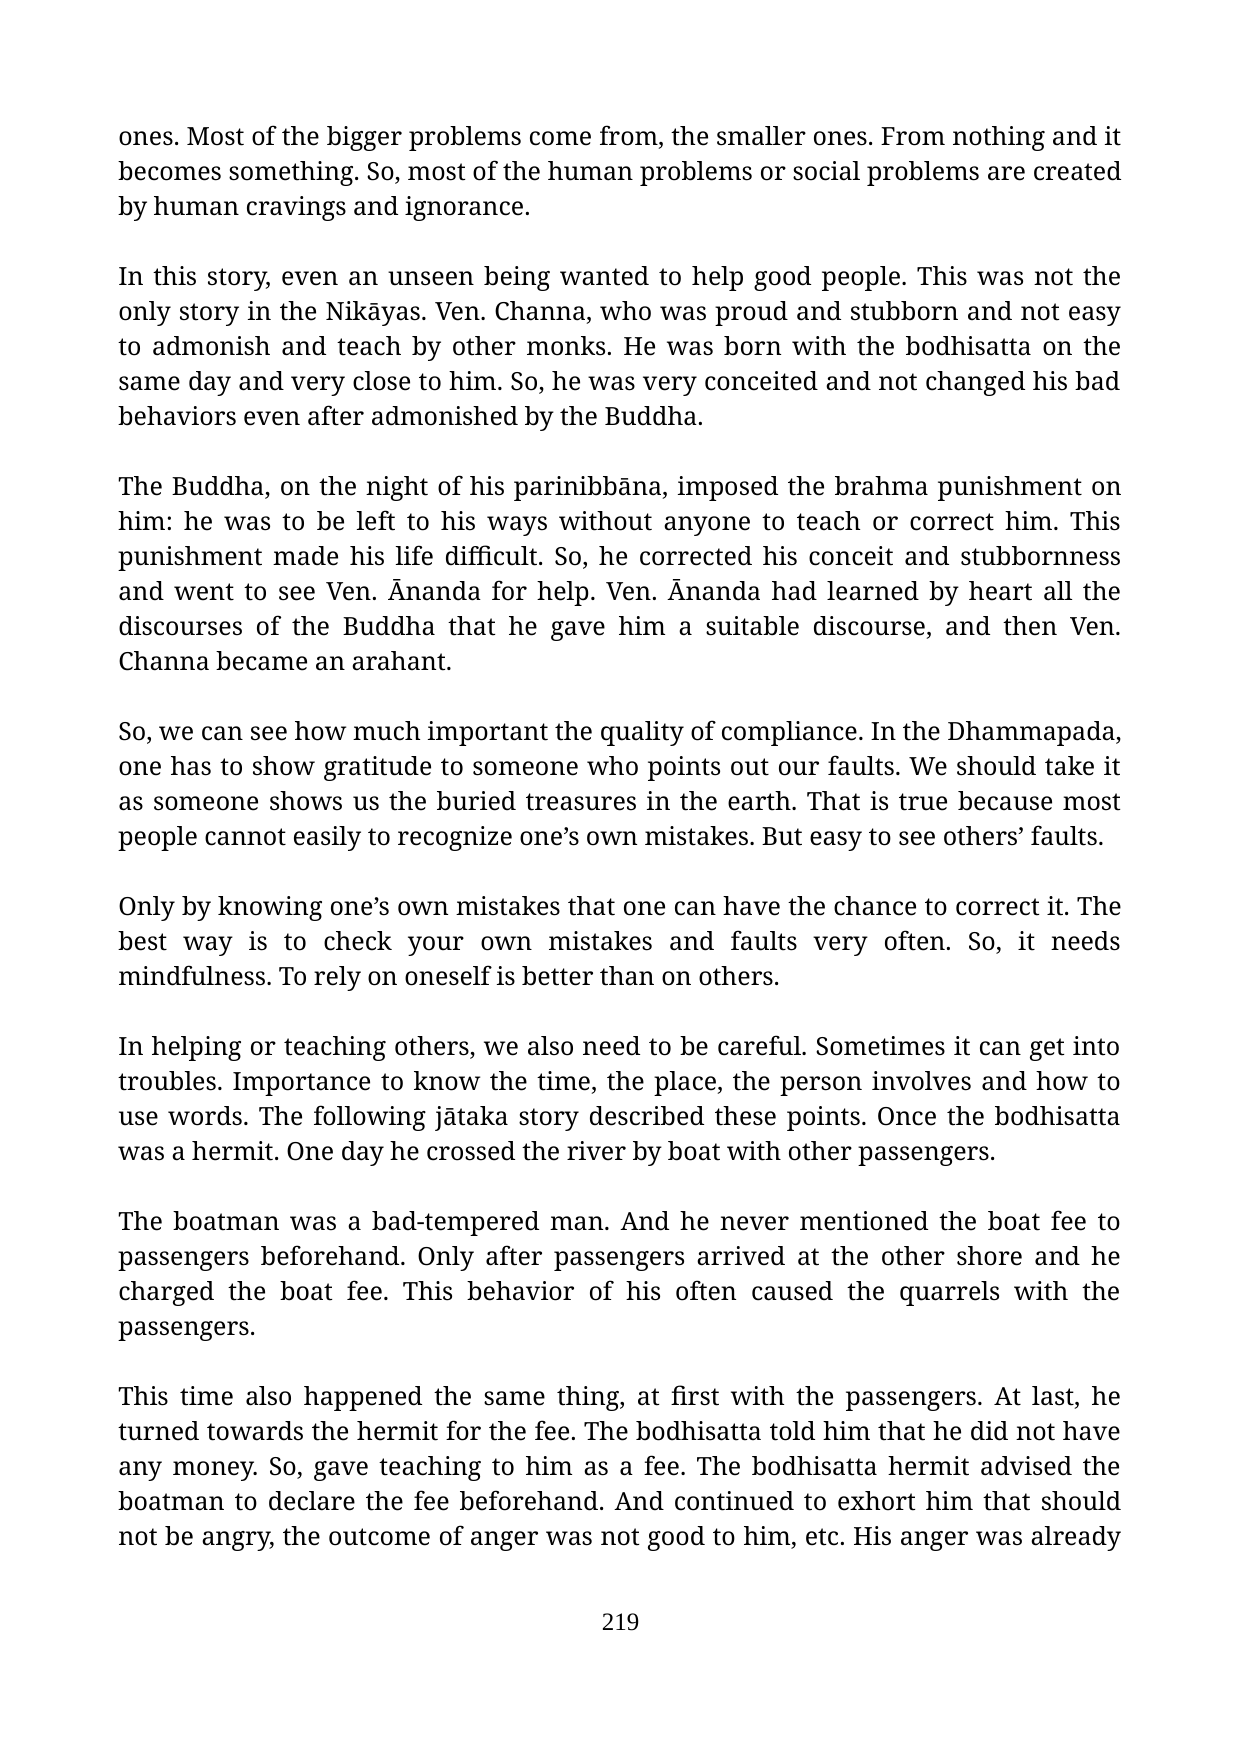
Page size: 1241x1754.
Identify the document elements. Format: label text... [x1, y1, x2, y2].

text ones. Most of the bigger problems come from, the smaller ones. From nothing and it becomes something. So, most of the human problems or social problems are created by human cravings and ignorance. In this story, even an unseen being wanted to help good people. This was not the only story in the Nikāyas. Ven. Channa, who was proud and stubborn and not easy to admonish and teach by other monks. He was born with the bodhisatta on the same day and very close to him. So, he was very conceited and not changed his bad behaviors even after admonished by the Buddha. The Buddha, on the night of his parinibbāna, imposed the brahma punishment on him: he was to be left to his ways without anyone to teach or correct him. This punishment made his life difficult. So, he corrected his conceit and stubbornness and went to see Ven. Ānanda for help. Ven. Ānanda had learned by heart all the discourses of the Buddha that he gave him a suitable discourse, and then Ven. Channa became an arahant. So, we can see how much important the quality of compliance. In the Dhammapada, one has to show gratitude to someone who points out our faults. We should take it as someone shows us the buried treasures in the earth. That is true because most people cannot easily to recognize one’s own mistakes. But easy to see others’ faults. Only by knowing one’s own mistakes that one can have the chance to correct it. The best way is to check your own mistakes and faults very often. So, it needs mindfulness. To rely on oneself is better than on others. In helping or teaching others, we also need to be careful. Sometimes it can get into troubles. Importance to know the time, the place, the person involves and how to use words. The following jātaka story described these points. Once the bodhisatta was a hermit. One day he crossed the river by boat with other passengers. The boatman was a bad-tempered man. And he never mentioned the boat fee to passengers beforehand. Only after passengers arrived at the other shore and he charged the boat fee. This behavior of his often caused the quarrels with the passengers. This time also happened the same thing, at first with the passengers. At last, he turned towards the hermit for the fee. The bodhisatta told him that he did not have any money. So, gave teaching to him as a fee. The bodhisatta hermit advised the boatman to declare the fee beforehand. And continued to exhort him that should not be angry, the outcome of anger was not good to him, etc. His anger was already [118, 118, 1122, 1553]
